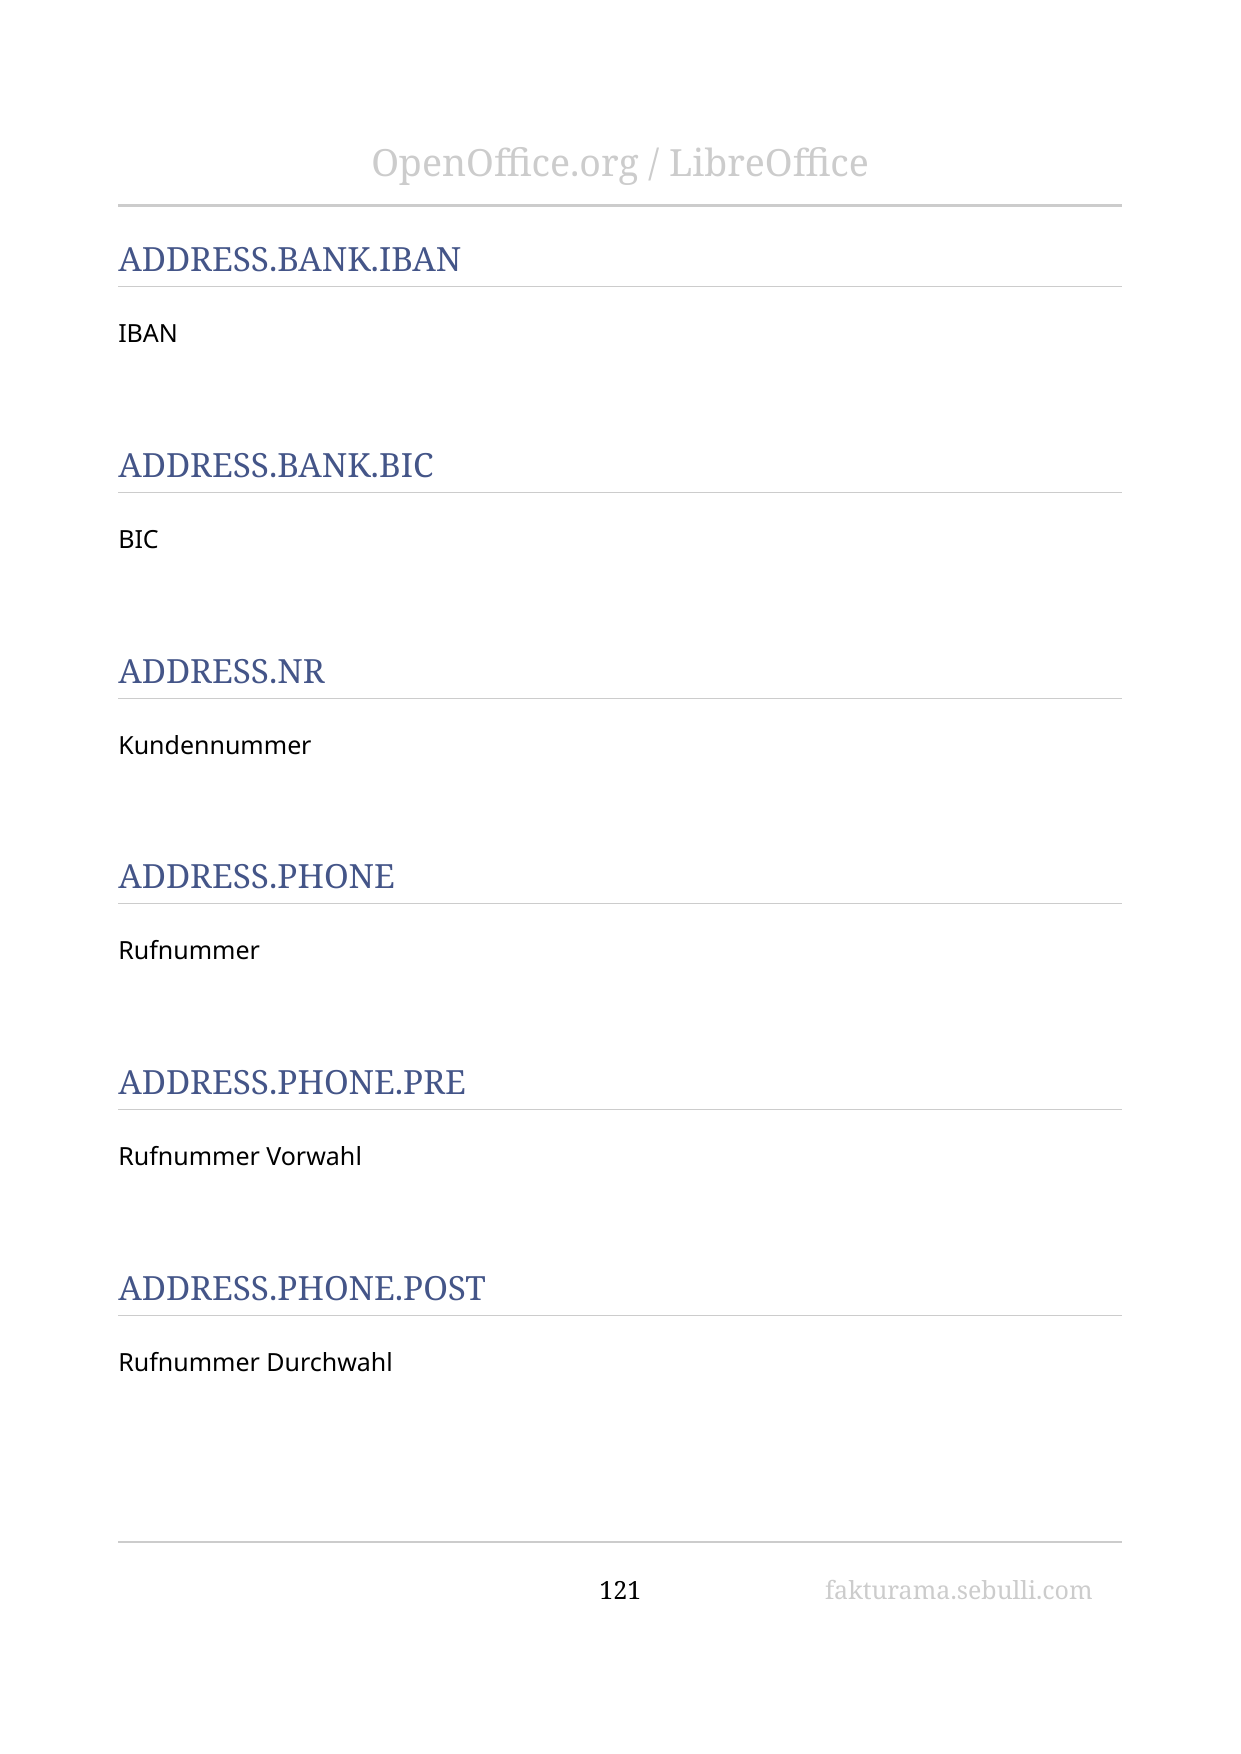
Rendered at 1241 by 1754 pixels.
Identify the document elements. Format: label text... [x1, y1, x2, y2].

subtitle ADDRESS.BANK.BIC [118, 442, 1122, 492]
subtitle ADDRESS.NR [118, 648, 1122, 698]
text BIC [118, 522, 1122, 556]
text Kundennummer [118, 727, 1122, 761]
subtitle ADDRESS.PHONE.POST [118, 1265, 1122, 1315]
text Rufnummer Vorwahl [118, 1139, 1122, 1173]
subtitle ADDRESS.PHONE [118, 853, 1122, 903]
subtitle ADDRESS.PHONE.PRE [118, 1059, 1122, 1109]
text Rufnummer [118, 933, 1122, 967]
subtitle ADDRESS.BANK.IBAN [118, 236, 1122, 286]
text Rufnummer Durchwahl [118, 1344, 1122, 1378]
text IBAN [118, 316, 1122, 350]
